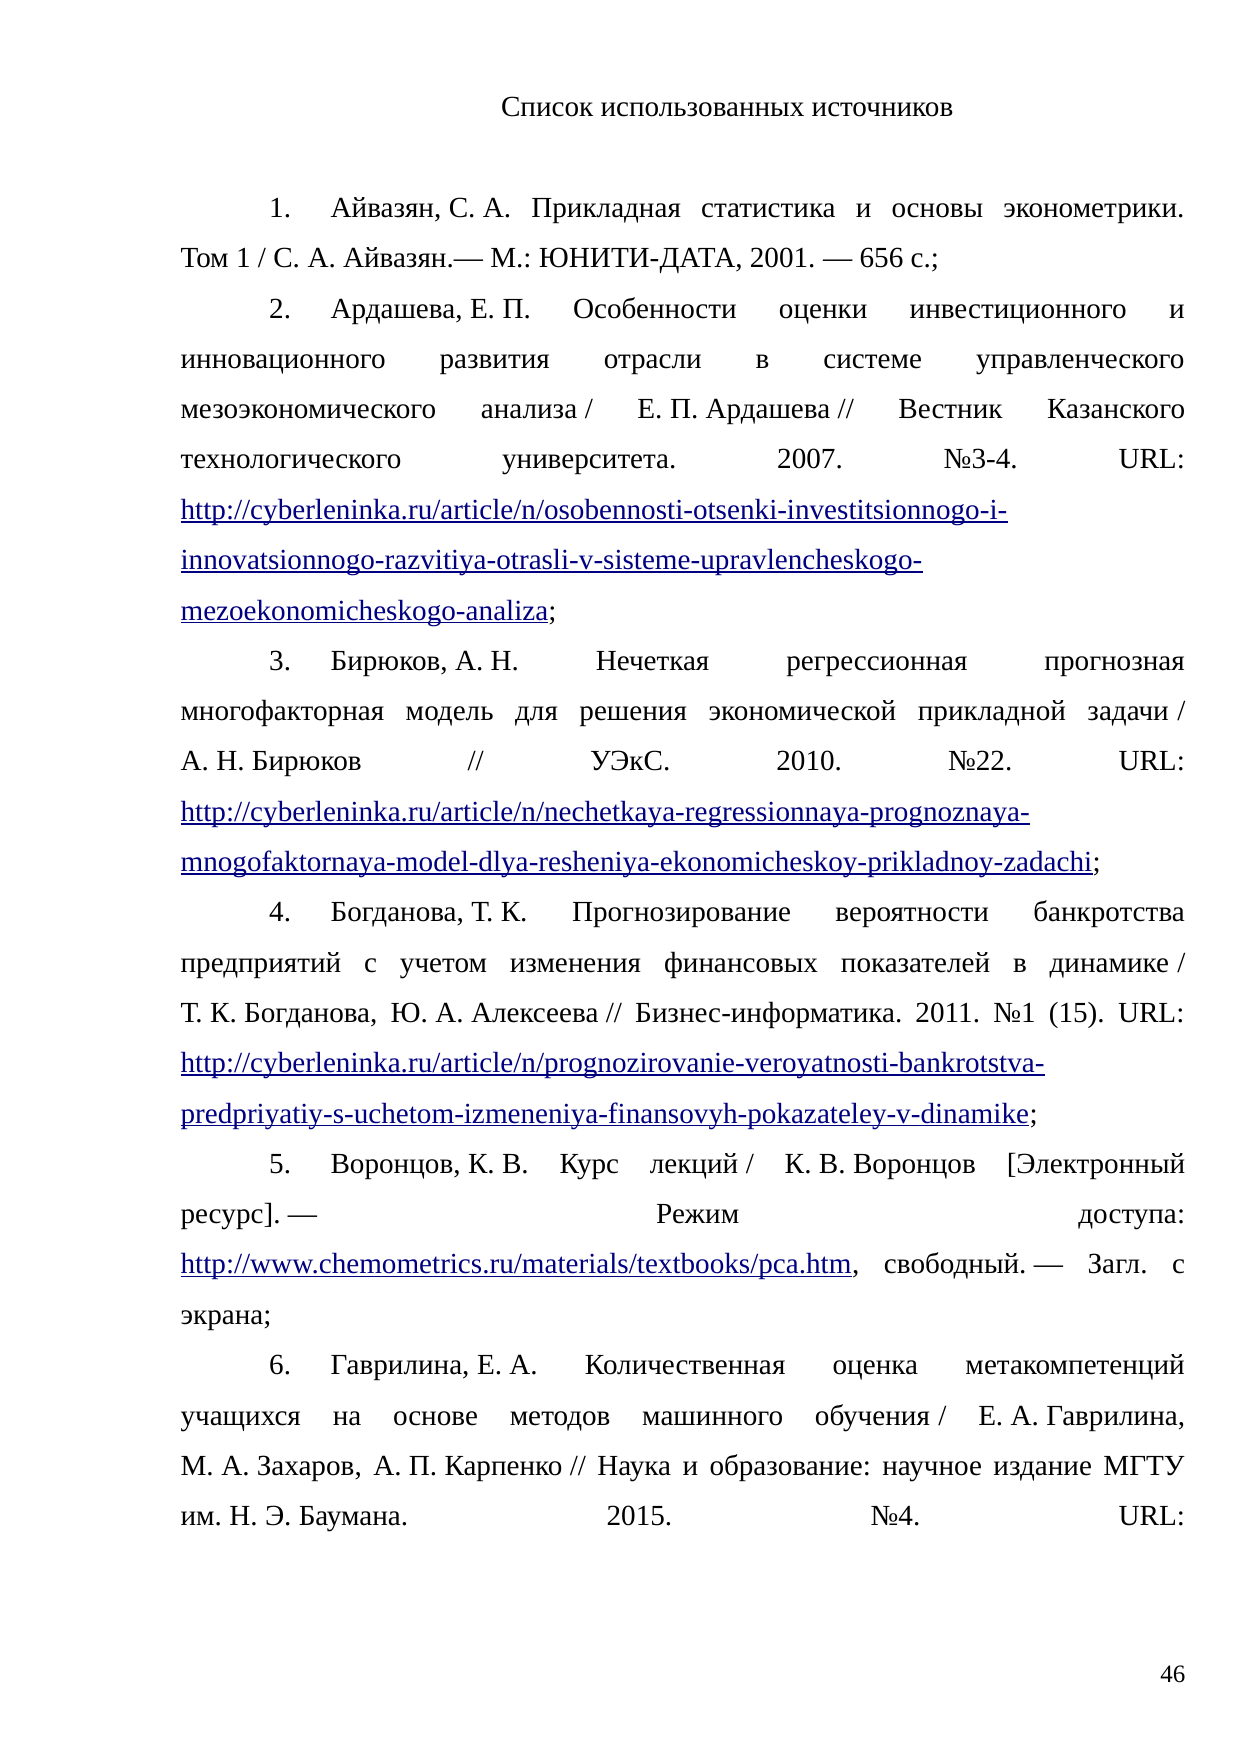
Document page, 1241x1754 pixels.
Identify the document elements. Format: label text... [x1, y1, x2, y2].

list Богданова, Т. К. Прогнозирование вероятности банкротства предприятий с учетом изменения финансовых показателей в динамике / Т. К. Богданова, Ю. А. Алексеева // Бизнес-информатика. 2011. №1 (15). URL: http://cyberleninka.ru/article/n/prognozirovanie-veroyatnosti-bankrotstva-predpriyatiy-s-uchetom-izmeneniya-finansovyh-pokazateley-v-dinamike; [180, 894, 1185, 1129]
list Гаврилина, Е. А. Количественная оценка метакомпетенций учащихся на основе методов машинного обучения / Е. А. Гаврилина, М. А. Захаров, А. П. Карпенко // Наука и образование: научное издание МГТУ им. Н. Э. Баумана. 2015. №4. URL: [180, 1347, 1185, 1532]
text Список использованных источников [180, 89, 1185, 123]
list Айвазян, С. А. Прикладная статистика и основы эконометрики. Том 1 / С. А. Айвазян.— М.: ЮНИТИ-ДАТА, 2001. — 656 с.; [180, 190, 1185, 274]
list Ардашева, Е. П. Особенности оценки инвестиционного и инновационного развития отрасли в системе управленческого мезоэкономического анализа / Е. П. Ардашева // Вестник Казанского технологического университета. 2007. №3-4. URL: http://cyberleninka.ru/article/n/osobennosti-otsenki-investitsionnogo-i-innovatsionnogo-razvitiya-otrasli-v-sisteme-upravlencheskogo-mezoekonomicheskogo-analiza; [180, 291, 1185, 626]
list Бирюков, А. Н. Нечеткая регрессионная прогнозная многофакторная модель для решения экономической прикладной задачи / А. Н. Бирюков // УЭкС. 2010. №22. URL: http://cyberleninka.ru/article/n/nechetkaya-regressionnaya-prognoznaya-mnogofaktornaya-model-dlya-resheniya-ekonomicheskoy-prikladnoy-zadachi; [180, 643, 1185, 878]
list Воронцов, К. В. Курс лекций / К. В. Воронцов [Электронный ресурс]. — Режим доступа: http://www.chemometrics.ru/materials/textbooks/pca.htm, свободный. — Загл. с экрана; [180, 1146, 1185, 1331]
